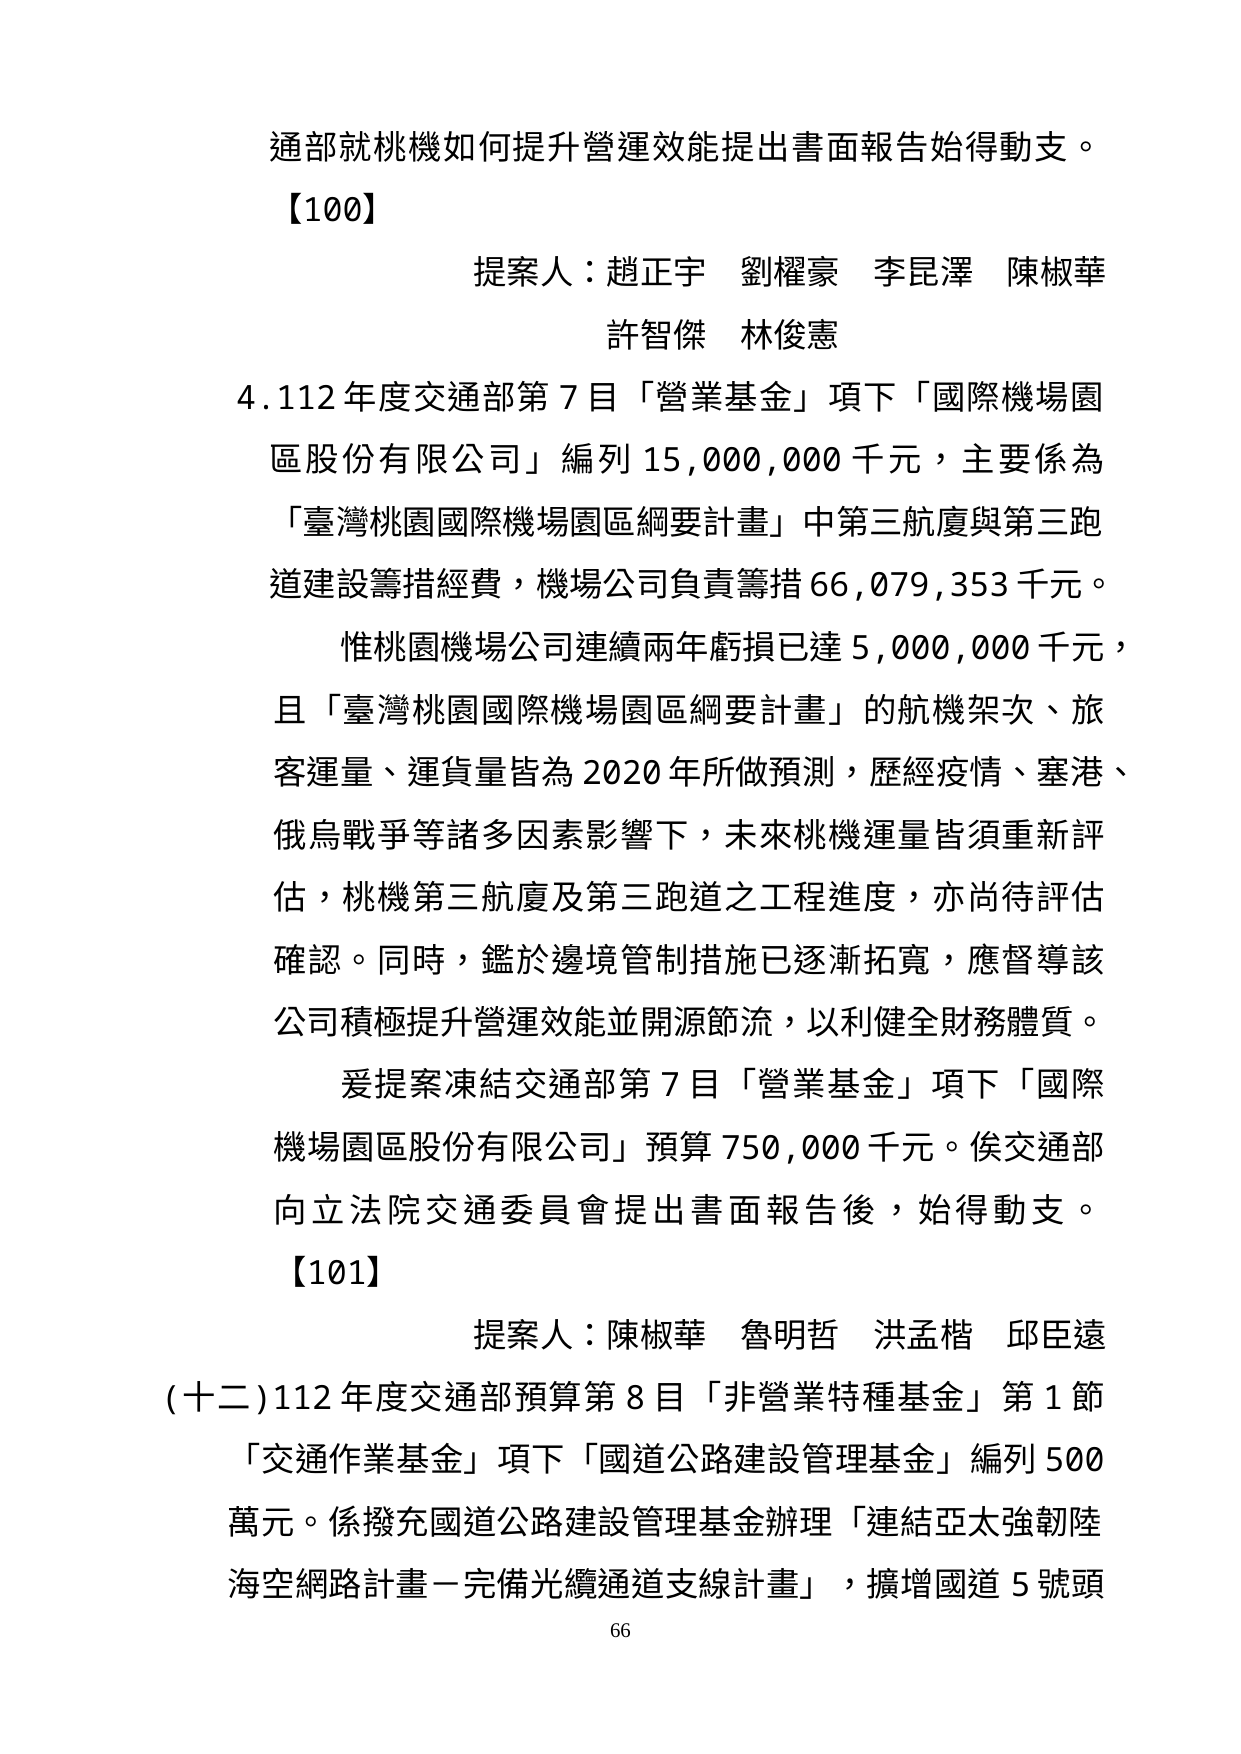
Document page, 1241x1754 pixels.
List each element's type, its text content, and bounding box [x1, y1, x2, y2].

text 惟桃園機場公司連續兩年虧損已達5,000,000千元，且「臺灣桃園國際機場園區綱要計畫」的航機架次、旅客運量、運貨量皆為2020年所做預測，歷經疫情、塞港、俄烏戰爭等諸多因素影響下，未來桃機運量皆須重新評估，桃機第三航廈及第三跑道之工程進度，亦尚待評估確認。同時，鑑於邊境管制措施已逐漸拓寬，應督導該公司積極提升營運效能並開源節流，以利健全財務體質。 [273, 603, 1104, 1041]
text 爰提案凍結交通部第7目「營業基金」項下「國際機場園區股份有限公司」預算750,000千元。俟交通部向立法院交通委員會提出書面報告後，始得動支。【101】 [273, 1041, 1104, 1291]
subtitle (十二)112年度交通部預算第8目「非營業特種基金」第1節「交通作業基金」項下「國道公路建設管理基金」編列500萬元。係撥充國道公路建設管理基金辦理「連結亞太強韌陸海空網路計畫－完備光纜通道支線計畫」，擴增國道5號頭 [161, 1353, 1104, 1603]
subtitle 通部就桃機如何提升營運效能提出書面報告始得動支。【100】 [236, 103, 1104, 228]
text 提案人：趙正宇 劉櫂豪 李昆澤 陳椒華 許智傑 林俊憲 [473, 228, 1117, 353]
subtitle 4.112年度交通部第7目「營業基金」項下「國際機場園區股份有限公司」編列15,000,000千元，主要係為「臺灣桃園國際機場園區綱要計畫」中第三航廈與第三跑道建設籌措經費，機場公司負責籌措66,079,353千元。 [236, 353, 1104, 603]
text 提案人：陳椒華 魯明哲 洪孟楷 邱臣遠 [473, 1291, 1117, 1353]
